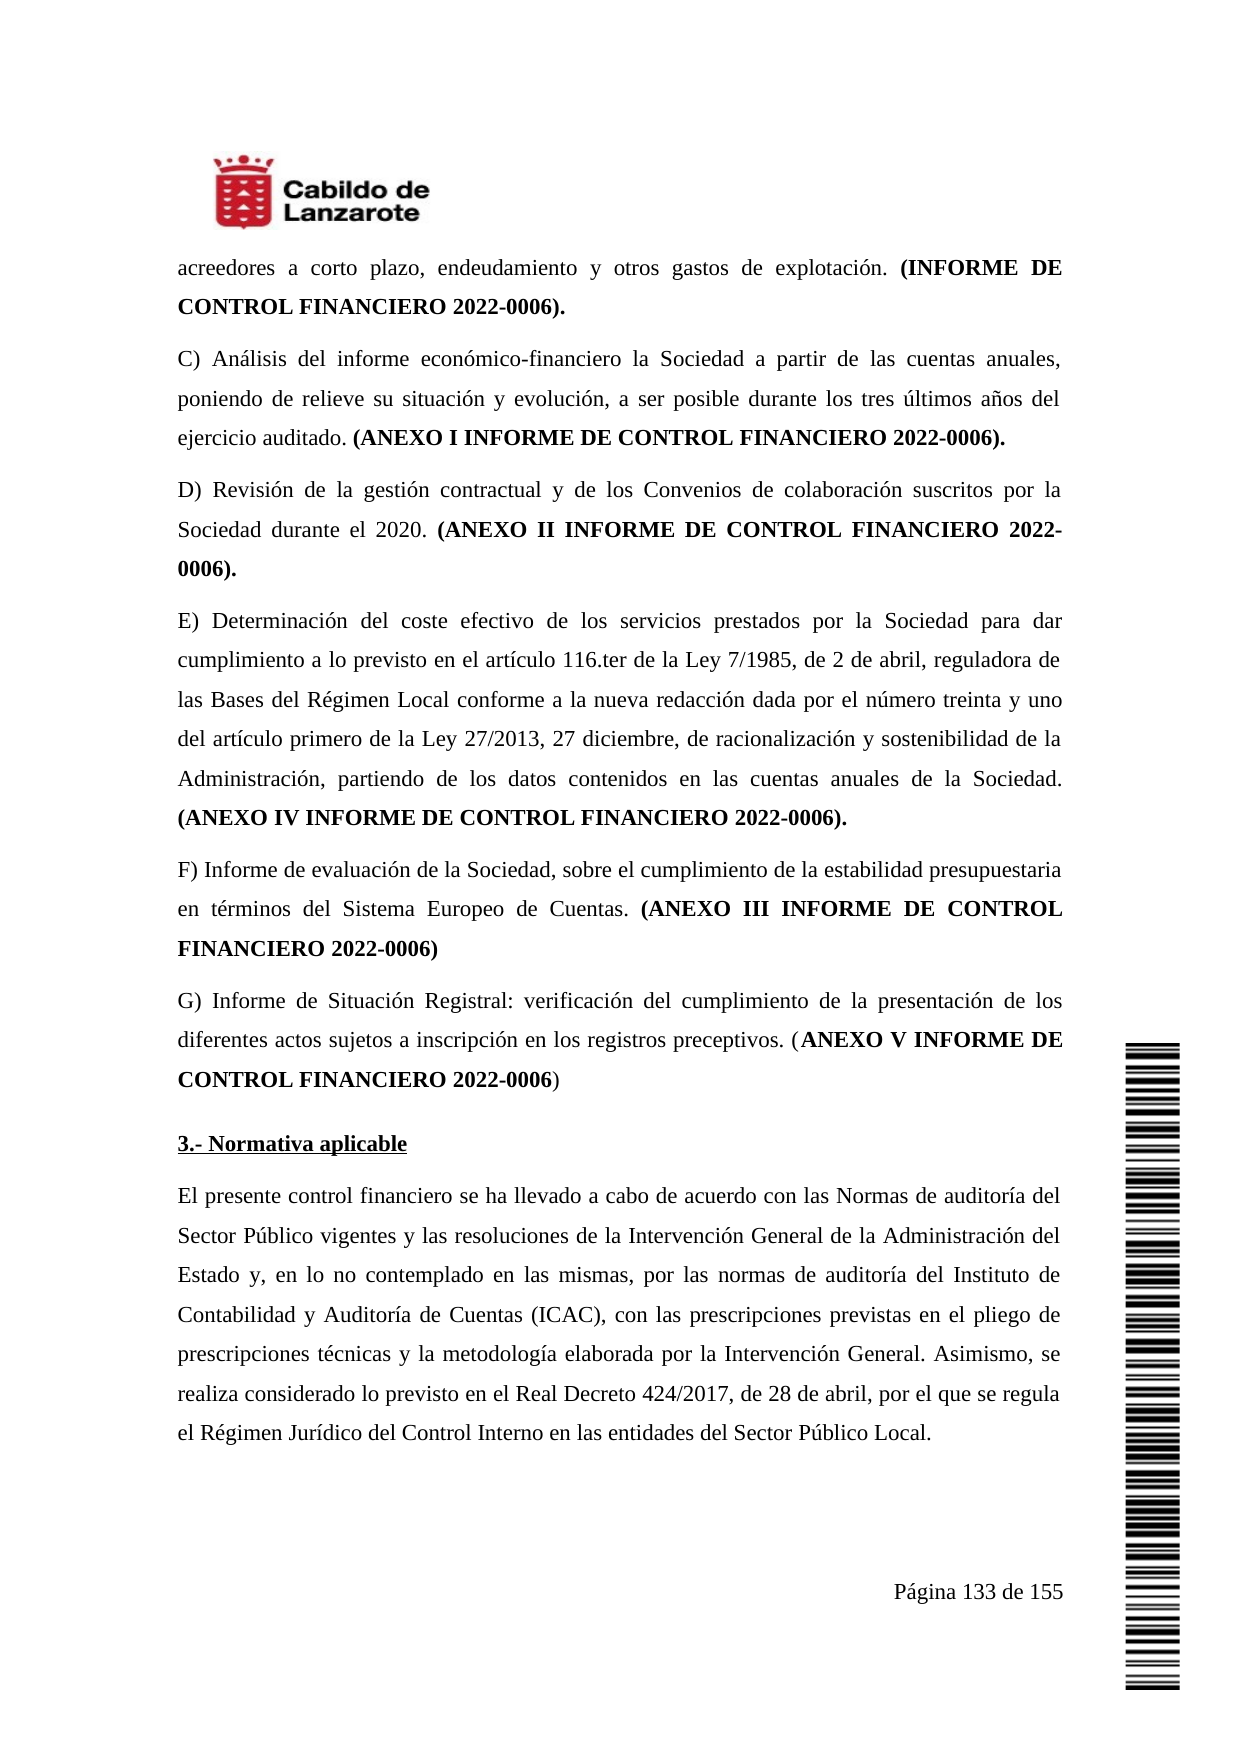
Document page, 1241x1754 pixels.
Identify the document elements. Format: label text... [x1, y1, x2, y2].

list Revisión de la gestión contractual y de los Convenios de colaboración suscritos por la Sociedad durante el 2020. (ANEXO II INFORME DE CONTROL FINANCIERO 2022- 0006). [177, 476, 1063, 581]
text acreedores a corto plazo, endeudamiento y otros gastos de explotación. (INFORME DE CONTROL FINANCIERO 2022-0006). [177, 254, 1063, 320]
subtitle 3.- Normativa aplicable [177, 1130, 1125, 1156]
picture [1125, 1043, 1180, 1690]
list Determinación del coste efectivo de los servicios prestados por la Sociedad para dar cumplimiento a lo previsto en el artículo 116.ter de la Ley 7/1985, de 2 de abril, reguladora de las Bases del Régimen Local conforme a la nueva redacción dada por el número treinta y uno del artículo primero de la Ley 27/2013, 27 diciembre, de racionalización y sostenibilidad de la Administración, partiendo de los datos contenidos en las cuentas anuales de la Sociedad. (ANEXO IV INFORME DE CONTROL FINANCIERO 2022-0006). [177, 607, 1062, 831]
list Informe de Situación Registral: verificación del cumplimiento de la presentación de los diferentes actos sujetos a inscripción en los registros preceptivos. (ANEXO V INFORME DE CONTROL FINANCIERO 2022-0006) [177, 987, 1063, 1092]
text Página 133 de 155 [37, 1578, 1063, 1604]
list Análisis del informe económico-financiero la Sociedad a partir de las cuentas anuales, poniendo de relieve su situación y evolución, a ser posible durante los tres últimos años del ejercicio auditado. (ANEXO I INFORME DE CONTROL FINANCIERO 2022-0006). [177, 345, 1062, 451]
text El presente control financiero se ha llevado a cabo de acuerdo con las Normas de auditoría del Sector Público vigentes y las resoluciones de la Intervención General de la Administración del Estado y, en lo no contemplado en las mismas, por las normas de auditoría del Instituto de Contabilidad y Auditoría de Cuentas (ICAC), con las prescripciones previstas en el pliego de prescripciones técnicas y la metodología elaborada por la Intervención General. Asimismo, se realiza considerado lo previsto en el Real Decreto 424/2017, de 28 de abril, por el que se regula el Régimen Jurídico del Control Interno en las entidades del Sector Público Local. [177, 1182, 1062, 1446]
list Informe de evaluación de la Sociedad, sobre el cumplimiento de la estabilidad presupuestaria en términos del Sistema Europeo de Cuentas. (ANEXO III INFORME DE CONTROL FINANCIERO 2022-0006) [177, 856, 1063, 961]
picture [212, 151, 431, 230]
